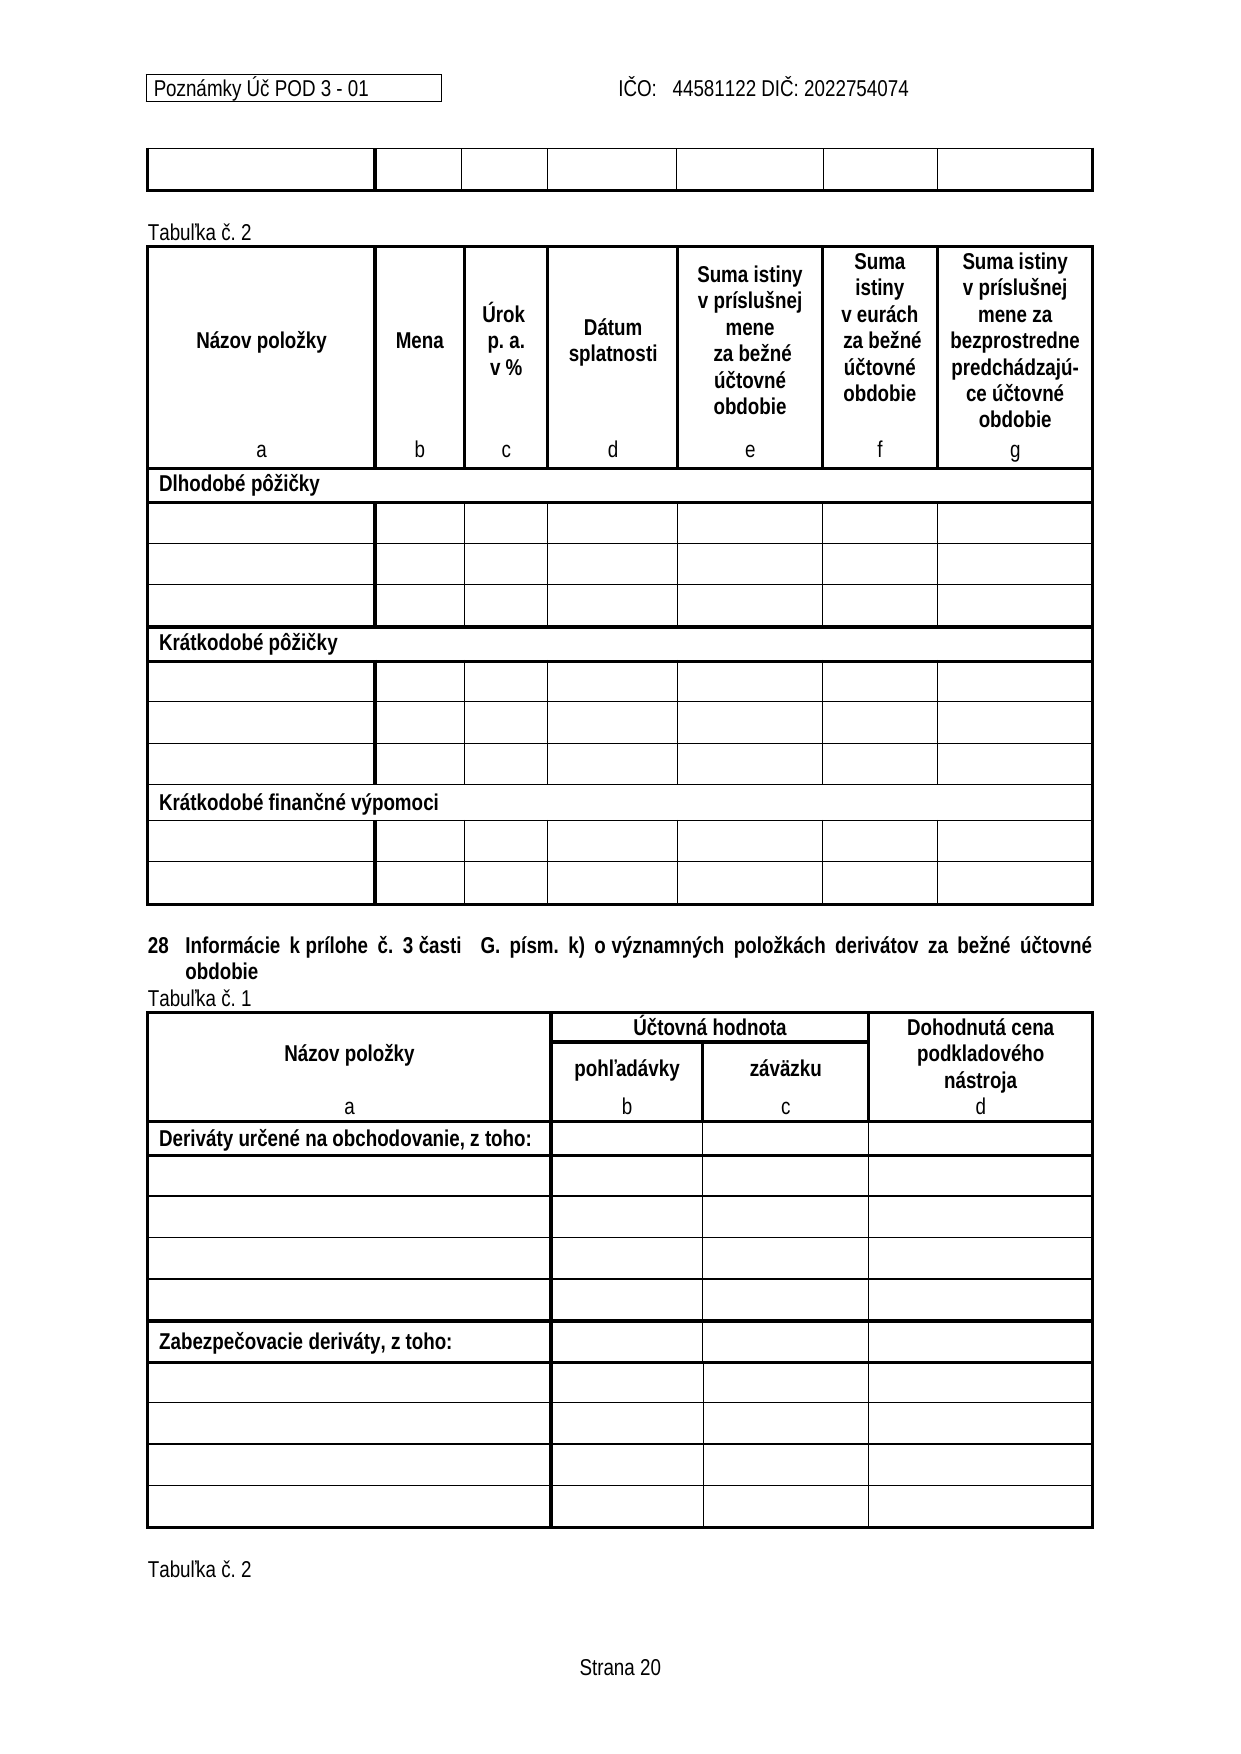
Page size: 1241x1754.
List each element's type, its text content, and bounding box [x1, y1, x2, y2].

table_header Mena [377, 248, 463, 432]
table_cell [149, 1280, 549, 1319]
table_cell [823, 663, 937, 701]
table_cell [704, 1486, 868, 1526]
table_header Dohodnutá cena podkladového nástroja [870, 1014, 1091, 1093]
table_cell [149, 1486, 549, 1526]
table_cell [938, 149, 1091, 189]
table_cell [548, 544, 677, 584]
table_cell [377, 862, 464, 902]
table_cell Deriváty určené na obchodovanie, z toho: [149, 1123, 549, 1154]
table_cell [678, 744, 822, 784]
table_cell [548, 663, 677, 701]
table_cell [149, 1238, 549, 1278]
table_cell [704, 1445, 868, 1485]
table_cell [553, 1364, 703, 1402]
text Tabuľka č. 2 [148, 1556, 1092, 1582]
table_cell [548, 504, 677, 543]
table_cell Krátkodobé finančné výpomoci [149, 785, 1091, 820]
table_cell [465, 702, 547, 742]
table_cell [553, 1323, 702, 1361]
table_cell [149, 1364, 549, 1402]
table_cell [938, 702, 1091, 742]
table_cell [149, 585, 373, 625]
table_cell [869, 1197, 1091, 1237]
table_cell [703, 1123, 868, 1154]
table_cell [548, 585, 677, 625]
table_cell [823, 702, 937, 742]
table_cell c [704, 1093, 867, 1119]
table_cell [938, 744, 1091, 784]
table_cell [823, 585, 937, 625]
table_cell [938, 544, 1091, 584]
table_cell [678, 544, 822, 584]
table_cell [869, 1323, 1091, 1361]
table_cell [149, 544, 373, 584]
table_cell c [466, 433, 546, 467]
table_cell [553, 1238, 702, 1278]
table_cell [678, 862, 822, 902]
table_cell [548, 821, 677, 861]
table_cell [377, 585, 464, 625]
table_header Suma istiny v príslušnej mene za bežné účtovné obdobie [679, 248, 821, 432]
table_cell [553, 1123, 702, 1154]
table_cell [823, 821, 937, 861]
table_cell d [870, 1093, 1091, 1119]
table_cell [677, 149, 823, 189]
table_cell [149, 862, 373, 902]
table_cell [938, 504, 1091, 543]
table_cell [149, 663, 373, 701]
table_cell [704, 1403, 868, 1443]
table_cell [149, 702, 373, 742]
table_cell [377, 702, 464, 742]
table_cell [548, 862, 677, 902]
table_cell [824, 149, 937, 189]
table_cell d [549, 433, 676, 467]
table_cell záväzku [704, 1044, 867, 1093]
table_cell [548, 744, 677, 784]
table_cell [465, 862, 547, 902]
table_cell [869, 1123, 1091, 1154]
table_cell [149, 1197, 549, 1237]
table_cell [938, 585, 1091, 625]
table_cell b [377, 433, 463, 467]
table_cell [869, 1157, 1091, 1195]
table_cell b [553, 1093, 701, 1119]
table_cell [462, 149, 547, 189]
table_cell [938, 862, 1091, 902]
table_cell [869, 1445, 1091, 1485]
table_cell [149, 821, 373, 861]
table_cell [465, 821, 547, 861]
table_cell a [149, 1093, 549, 1119]
text Tabuľka č. 2 [148, 218, 1092, 245]
table_cell [869, 1403, 1091, 1443]
table_cell [938, 821, 1091, 861]
table_cell [149, 1157, 549, 1195]
table_cell [548, 149, 676, 189]
table_cell [553, 1157, 702, 1195]
table_cell pohľadávky [553, 1044, 701, 1093]
table_cell [377, 821, 464, 861]
table_cell [548, 702, 677, 742]
title Informácie k prílohe č. 3 časti G. písm. k) o významných položkách derivátov za bežné účtovné obdobie [148, 932, 1092, 984]
table_cell [823, 862, 937, 902]
table_cell [149, 149, 373, 189]
table_header Úrok p. a. v % [466, 248, 546, 432]
table_cell [149, 1403, 549, 1443]
table_cell [678, 504, 822, 543]
table_cell e [679, 433, 821, 467]
table_cell [465, 744, 547, 784]
table_cell [823, 504, 937, 543]
table_cell [703, 1157, 868, 1195]
table_cell [465, 663, 547, 701]
table_cell [377, 149, 461, 189]
table_cell [678, 663, 822, 701]
table_cell Dlhodobé pôžičky [149, 470, 1091, 501]
table_header Suma istiny v eurách za bežné účtovné obdobie [824, 248, 936, 432]
table_cell [377, 663, 464, 701]
table_cell [703, 1197, 868, 1237]
table_cell [938, 663, 1091, 701]
table_cell g [939, 433, 1091, 467]
table_cell [823, 744, 937, 784]
table_cell [869, 1238, 1091, 1278]
table_header Názov položky [149, 248, 373, 432]
table_cell [465, 585, 547, 625]
table_cell Zabezpečovacie deriváty, z toho: [149, 1323, 549, 1361]
table_cell [553, 1403, 703, 1443]
table_cell [703, 1238, 868, 1278]
table_cell [553, 1197, 702, 1237]
table_cell [869, 1364, 1091, 1402]
table_cell [553, 1486, 703, 1526]
table_cell [703, 1323, 868, 1361]
table_header Dátum splatnosti [549, 248, 676, 432]
table_cell [465, 504, 547, 543]
table_cell [149, 1445, 549, 1485]
table_cell Krátkodobé pôžičky [149, 629, 1091, 660]
text Tabuľka č. 1 [148, 984, 1092, 1011]
table_cell [869, 1280, 1091, 1319]
table_cell [149, 744, 373, 784]
table_cell [703, 1280, 868, 1319]
table_cell [678, 821, 822, 861]
table_cell [553, 1445, 703, 1485]
table_cell [149, 504, 373, 543]
table_header Suma istiny v príslušnej mene za bezprostredne predchádzajú-ce účtovné obdobie [939, 248, 1091, 432]
table_cell [678, 585, 822, 625]
table_cell [678, 702, 822, 742]
table_cell [823, 544, 937, 584]
table_cell [377, 744, 464, 784]
table_cell [377, 544, 464, 584]
table_cell f [824, 433, 936, 467]
table_header Názov položky [149, 1014, 549, 1093]
table_cell a [149, 433, 373, 467]
table_cell [553, 1280, 702, 1319]
table_header Účtovná hodnota [553, 1014, 867, 1040]
table_cell [465, 544, 547, 584]
table_cell [377, 504, 464, 543]
table_cell [869, 1486, 1091, 1526]
table_cell [704, 1364, 868, 1402]
